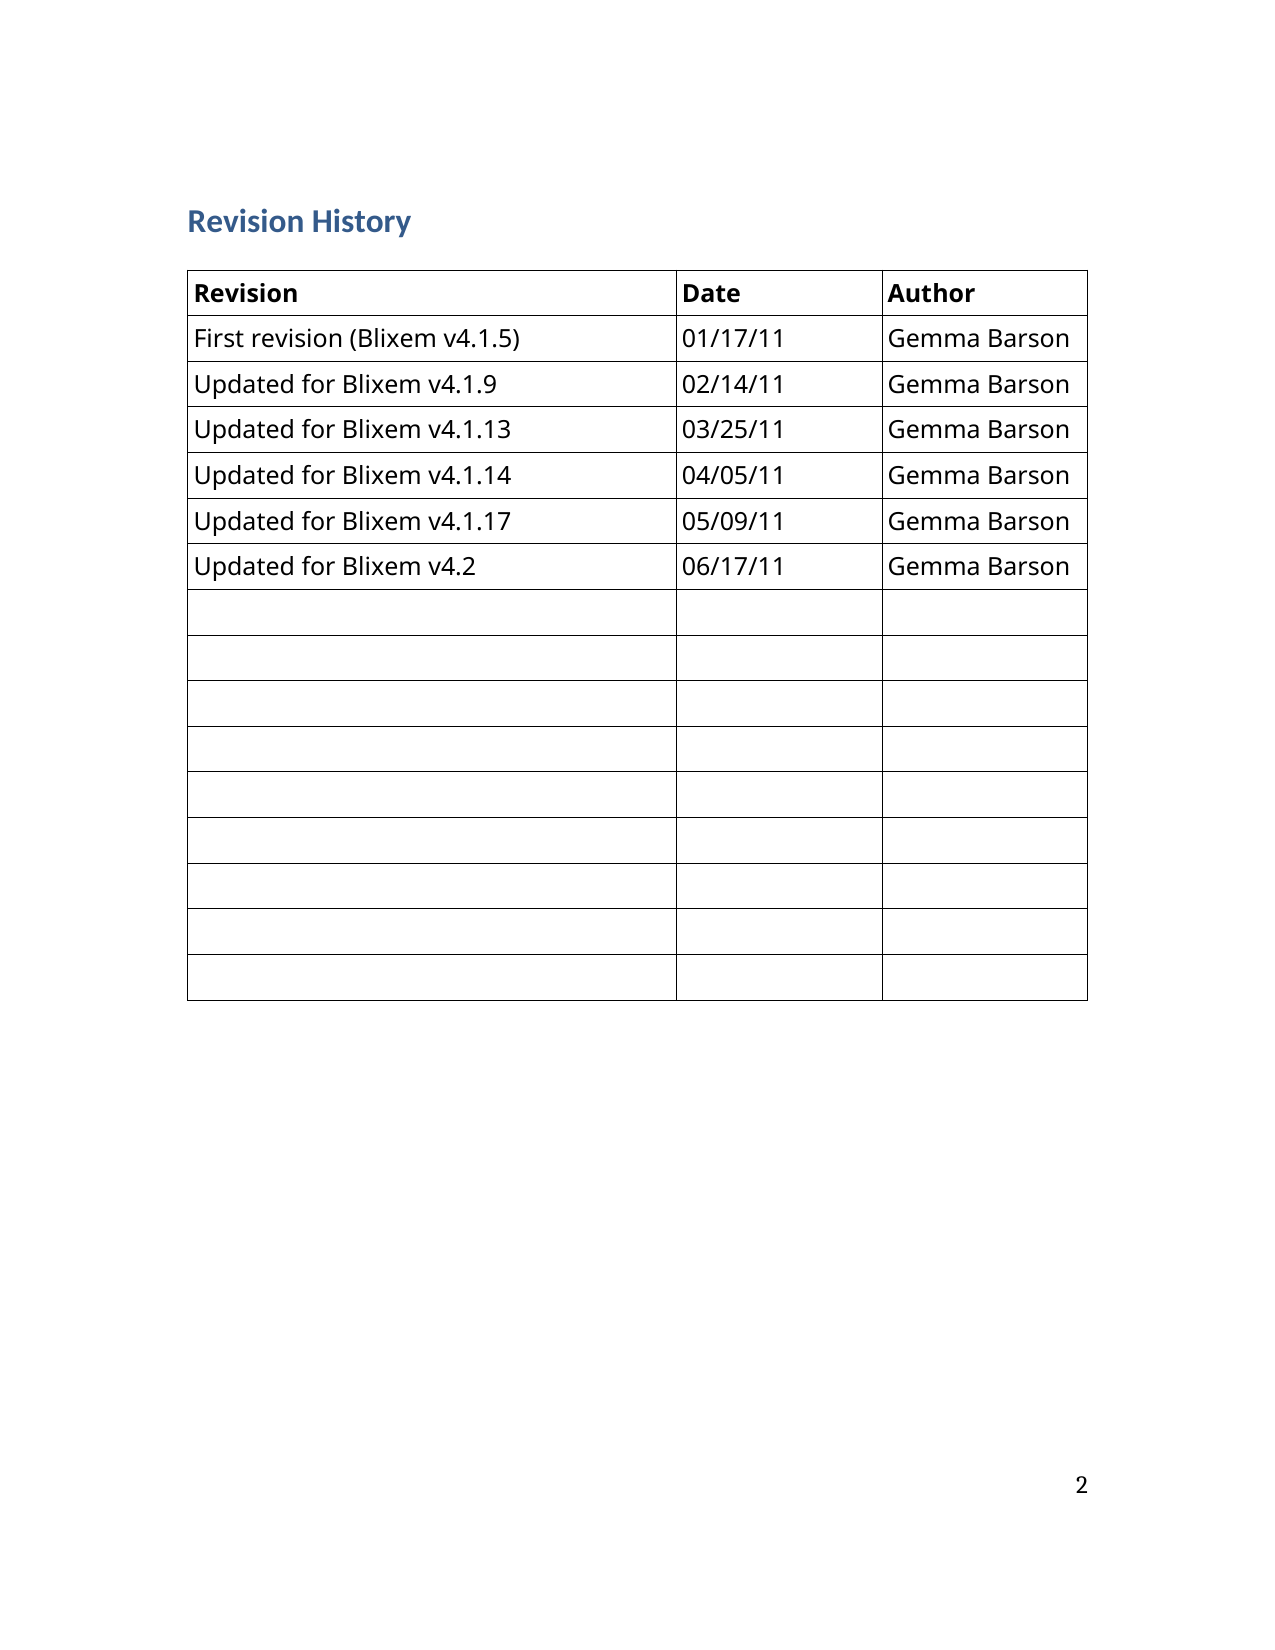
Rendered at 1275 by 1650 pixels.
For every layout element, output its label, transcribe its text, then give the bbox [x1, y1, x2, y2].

table_cell [677, 955, 882, 999]
table_cell [188, 590, 676, 634]
table_cell Updated for Blixem v4.1.14 [188, 453, 676, 498]
table_cell Updated for Blixem v4.2 [188, 544, 676, 589]
table_cell [188, 681, 676, 726]
table_cell 25/03/11 [677, 407, 882, 452]
table_cell [677, 864, 882, 908]
table_cell [188, 909, 676, 954]
table_cell [677, 681, 882, 726]
table_cell [677, 818, 882, 863]
table_cell [883, 727, 1087, 771]
table_cell 14/02/11 [677, 362, 882, 406]
table_cell [677, 590, 882, 634]
table_cell Updated for Blixem v4.1.17 [188, 499, 676, 543]
table_cell [677, 636, 882, 680]
table_cell [188, 772, 676, 817]
table_header Date [677, 271, 882, 315]
table_cell [188, 818, 676, 863]
table_cell [677, 772, 882, 817]
table_cell Gemma Barson [883, 544, 1087, 589]
table_header Author [883, 271, 1087, 315]
table_cell 17/06/11 [677, 544, 882, 589]
table_cell [883, 772, 1087, 817]
table_cell [188, 864, 676, 908]
table_cell Gemma Barson [883, 407, 1087, 452]
table_cell [188, 636, 676, 680]
table_header Revision [188, 271, 676, 315]
table_cell Gemma Barson [883, 316, 1087, 361]
table_cell Updated for Blixem v4.1.13 [188, 407, 676, 452]
table_cell 17/01/11 [677, 316, 882, 361]
subtitle Revision History [187, 200, 1087, 241]
table_cell 09/05/11 [677, 499, 882, 543]
table_cell [188, 727, 676, 771]
table_cell 05/04/11 [677, 453, 882, 498]
table_cell [188, 955, 676, 999]
table_cell [883, 955, 1087, 999]
table_cell Gemma Barson [883, 362, 1087, 406]
table_cell Updated for Blixem v4.1.9 [188, 362, 676, 406]
table_cell [883, 590, 1087, 634]
table_cell First revision (Blixem v4.1.5) [188, 316, 676, 361]
table_cell Gemma Barson [883, 453, 1087, 498]
table_cell [677, 909, 882, 954]
table_cell [883, 864, 1087, 908]
table_cell [883, 909, 1087, 954]
table_cell [677, 727, 882, 771]
table_cell Gemma Barson [883, 499, 1087, 543]
table_cell [883, 681, 1087, 726]
table_cell [883, 636, 1087, 680]
table_cell [883, 818, 1087, 863]
